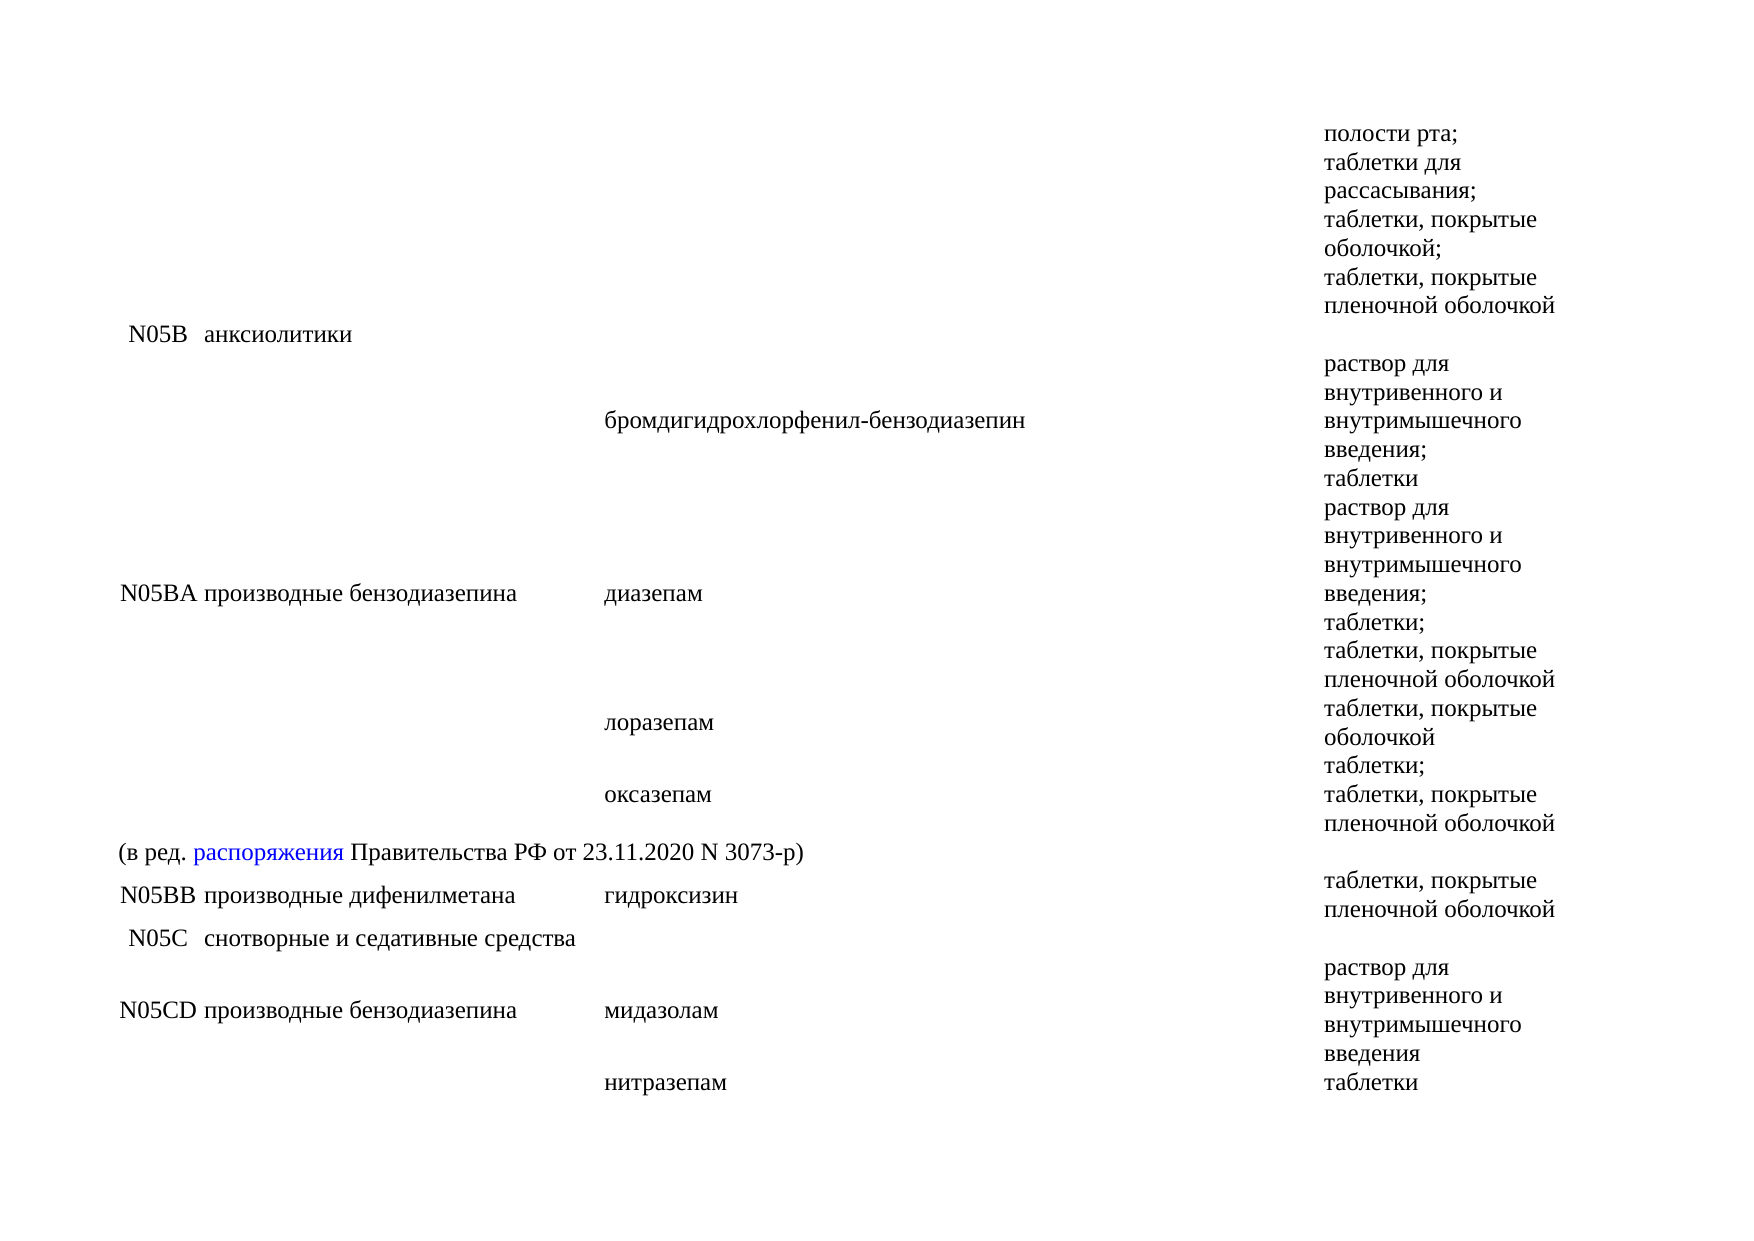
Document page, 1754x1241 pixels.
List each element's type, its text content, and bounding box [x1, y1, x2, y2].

table_cell производные дифенилметана [204, 866, 604, 923]
table_cell полости рта; таблетки для рассасывания; таблетки, покрытые оболочкой; таблетки, покрытые пленочной оболочкой [1324, 118, 1607, 319]
table_cell [204, 118, 604, 319]
table_cell N05CD [118, 952, 204, 1067]
table_cell нитразепам [604, 1067, 1324, 1096]
table_cell [1324, 923, 1607, 952]
table_cell [604, 118, 1324, 319]
table_cell [604, 319, 1324, 348]
table_cell [1324, 319, 1607, 348]
table_cell мидазолам [604, 952, 1324, 1067]
table_cell анксиолитики [204, 319, 604, 348]
table_cell таблетки, покрытые оболочкой [1324, 693, 1607, 751]
table_cell производные бензодиазепина [204, 952, 604, 1067]
table_cell лоразепам [604, 693, 1324, 751]
table_cell N05C [118, 923, 204, 952]
table_cell (в ред. распоряжения Правительства РФ от 23.11.2020 N 3073-р) [118, 837, 1607, 866]
table_cell [118, 118, 204, 319]
table_cell N05BB [118, 866, 204, 923]
table_cell производные бензодиазепина [204, 348, 604, 837]
table_cell таблетки, покрытые пленочной оболочкой [1324, 866, 1607, 923]
table_cell N05B [118, 319, 204, 348]
table_cell раствор для внутривенного и внутримышечного введения [1324, 952, 1607, 1067]
table_cell оксазепам [604, 751, 1324, 837]
table_cell гидроксизин [604, 866, 1324, 923]
table_cell раствор для внутривенного и внутримышечного введения; таблетки; таблетки, покрытые пленочной оболочкой [1324, 492, 1607, 693]
table_cell раствор для внутривенного и внутримышечного введения; таблетки [1324, 348, 1607, 492]
table_cell снотворные и седативные средства [204, 923, 604, 952]
table_cell таблетки; таблетки, покрытые пленочной оболочкой [1324, 751, 1607, 837]
table_cell [604, 923, 1324, 952]
table_cell таблетки [1324, 1067, 1607, 1096]
table_cell бромдигидрохлорфенил-бензодиазепин [604, 348, 1324, 492]
table_cell диазепам [604, 492, 1324, 693]
table_cell [118, 1067, 204, 1096]
table_cell [204, 1067, 604, 1096]
table_cell N05BA [118, 348, 204, 837]
